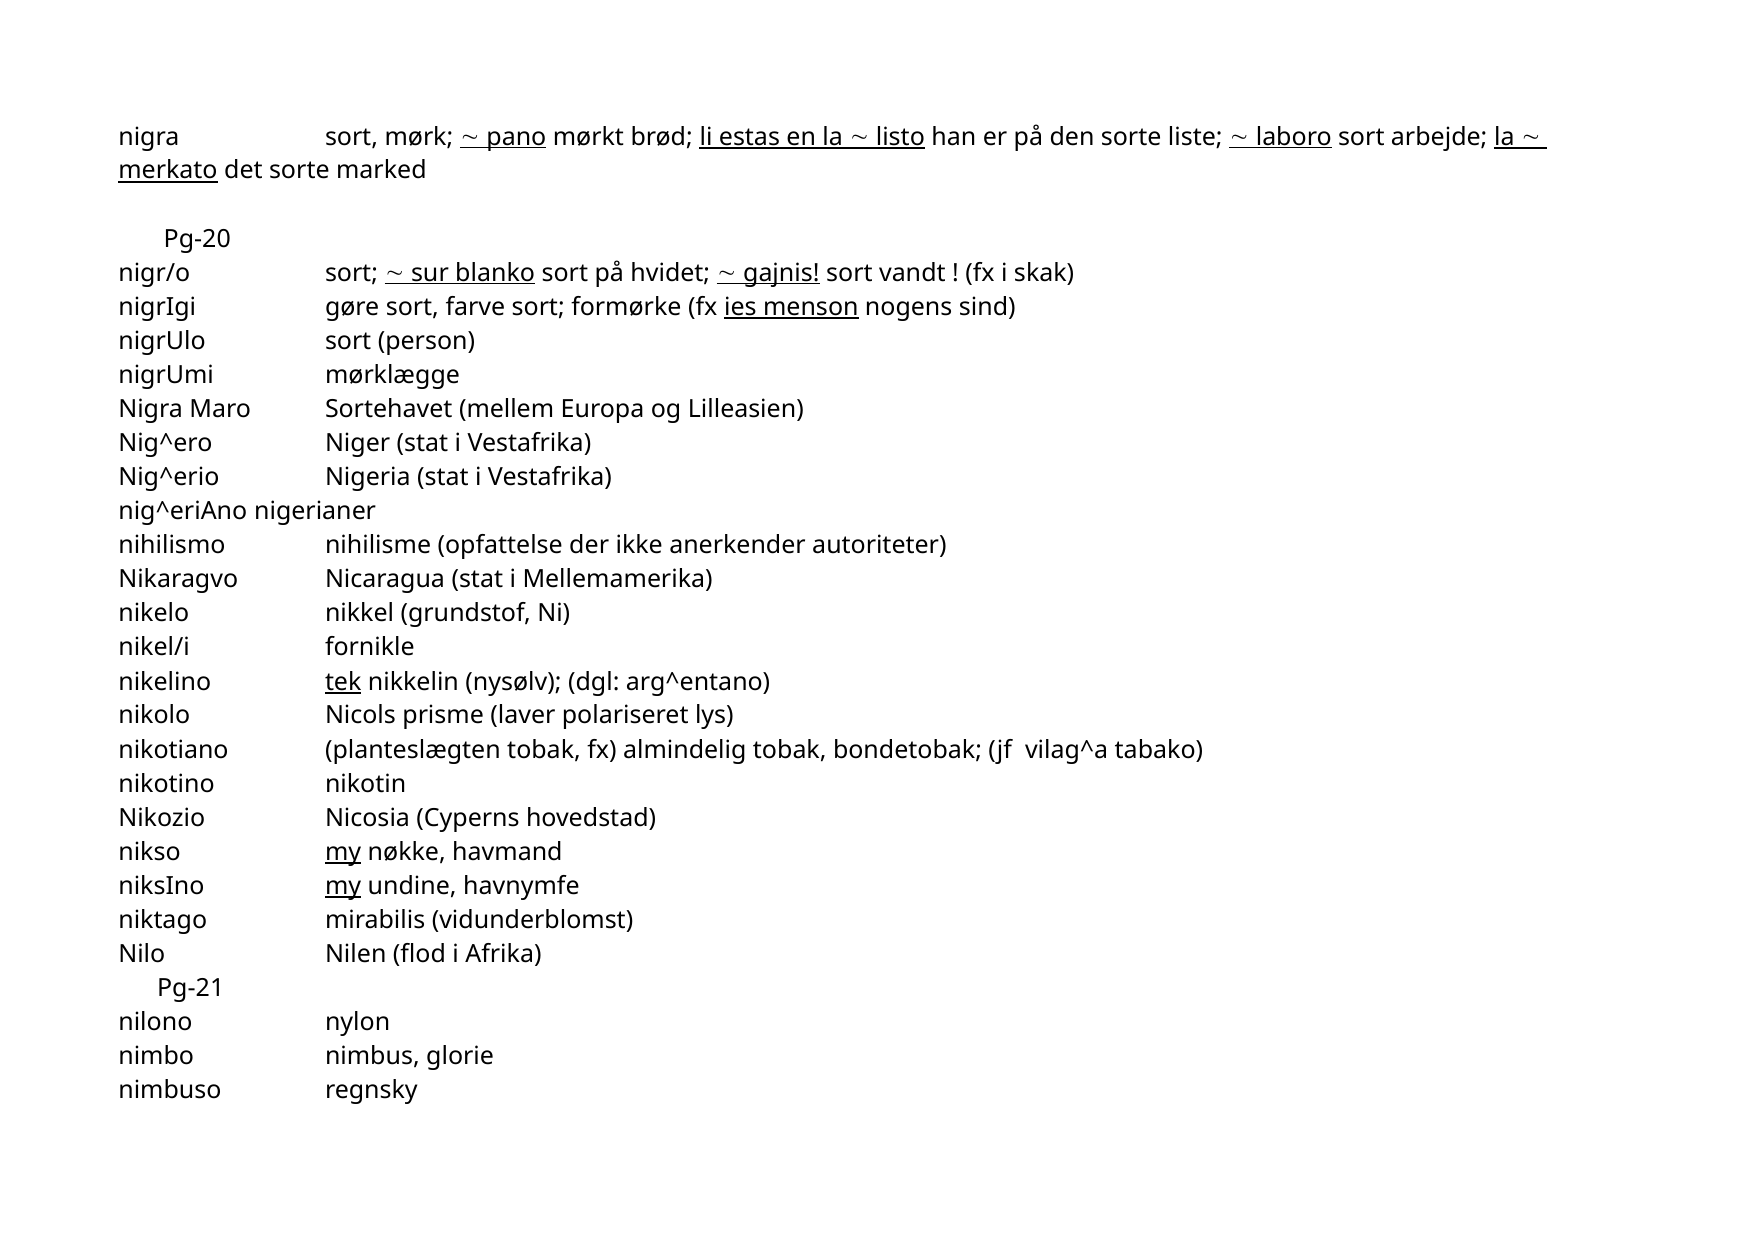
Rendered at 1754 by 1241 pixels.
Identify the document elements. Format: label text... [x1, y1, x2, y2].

text nikelo nikkel (grundstof, Ni) [118, 595, 1636, 629]
text Nikozio Nicosia (Cyperns hovedstad) [118, 799, 1636, 833]
text nilono nylon [118, 1004, 1636, 1038]
text nigrUmi mørklægge [118, 357, 1636, 391]
text nikotino nikotin [118, 765, 1636, 799]
text Nigra Maro Sortehavet (mellem Europa og Lilleasien) [118, 391, 1636, 425]
text nikolo Nicols prisme (laver polariseret lys) [118, 697, 1636, 731]
text nikelino tek nikkelin (nysølv); (dgl: arg^entano) [118, 663, 1636, 697]
text Nikaragvo Nicaragua (stat i Mellemamerika) [118, 561, 1636, 595]
text nigrUlo sort (person) [118, 322, 1636, 357]
text nigr/o sort;  sur blanko sort på hvidet;  gajnis! sort vandt ! (fx i skak) [118, 254, 1636, 288]
text nikso my nøkke, havmand [118, 833, 1636, 867]
text nimbuso regnsky [118, 1072, 1636, 1106]
text nig^eriAno nigerianer [118, 493, 1636, 527]
text Pg-20 [118, 220, 1636, 254]
text nigrIgi gøre sort, farve sort; formørke (fx ies menson nogens sind) [118, 288, 1636, 322]
text niktago mirabilis (vidunderblomst) [118, 902, 1636, 936]
text Nig^erio Nigeria (stat i Vestafrika) [118, 459, 1636, 493]
text nikel/i fornikle [118, 629, 1636, 663]
text nikotiano (planteslægten tobak, fx) almindelig tobak, bondetobak; (jf vilag^a tabako) [118, 731, 1636, 765]
text niksIno my undine, havnymfe [118, 867, 1636, 902]
text nimbo nimbus, glorie [118, 1038, 1636, 1072]
text nigra sort, mørk;  pano mørkt brød; li estas en la  listo han er på den sorte liste;  laboro sort arbejde; la  merkato det sorte marked [118, 118, 1636, 186]
text Pg-21 [118, 970, 1636, 1004]
text Nig^ero Niger (stat i Vestafrika) [118, 425, 1636, 459]
text Nilo Nilen (flod i Afrika) [118, 936, 1636, 970]
text nihilismo nihilisme (opfattelse der ikke anerkender autoriteter) [118, 527, 1636, 561]
